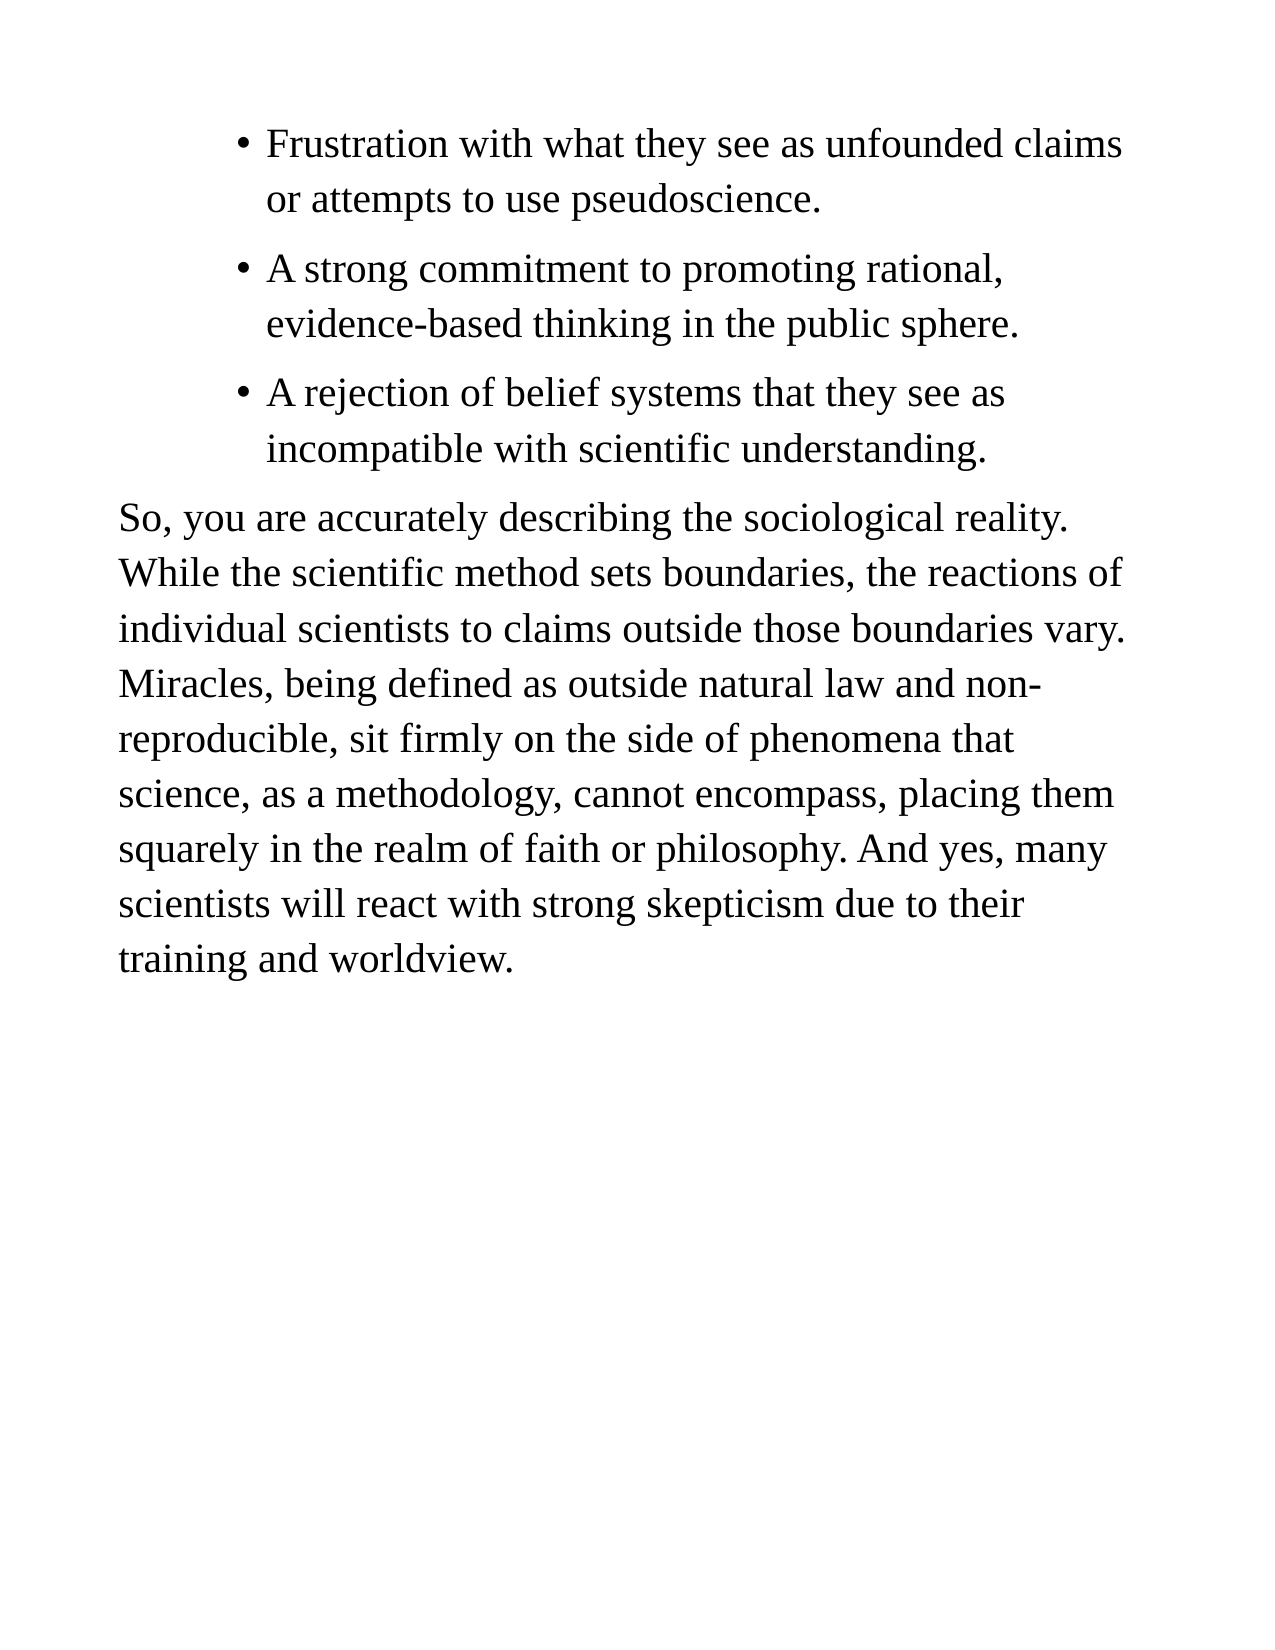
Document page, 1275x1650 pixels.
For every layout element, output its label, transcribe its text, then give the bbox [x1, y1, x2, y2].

list A rejection of belief systems that they see as incompatible with scientific understanding. [236, 368, 1157, 471]
list Frustration with what they see as unfounded claims or attempts to use pseudoscience. [236, 118, 1157, 221]
list A strong commitment to promoting rational, evidence-based thinking in the public sphere. [236, 243, 1157, 346]
text So, you are accurately describing the sociological reality. While the scientific method sets boundaries, the reactions of individual scientists to claims outside those boundaries vary. Miracles, being defined as outside natural law and non-reproducible, sit firmly on the side of phenomena that science, as a methodology, cannot encompass, placing them squarely in the realm of faith or philosophy. And yes, many scientists will react with strong skepticism due to their training and worldview. [118, 493, 1157, 982]
